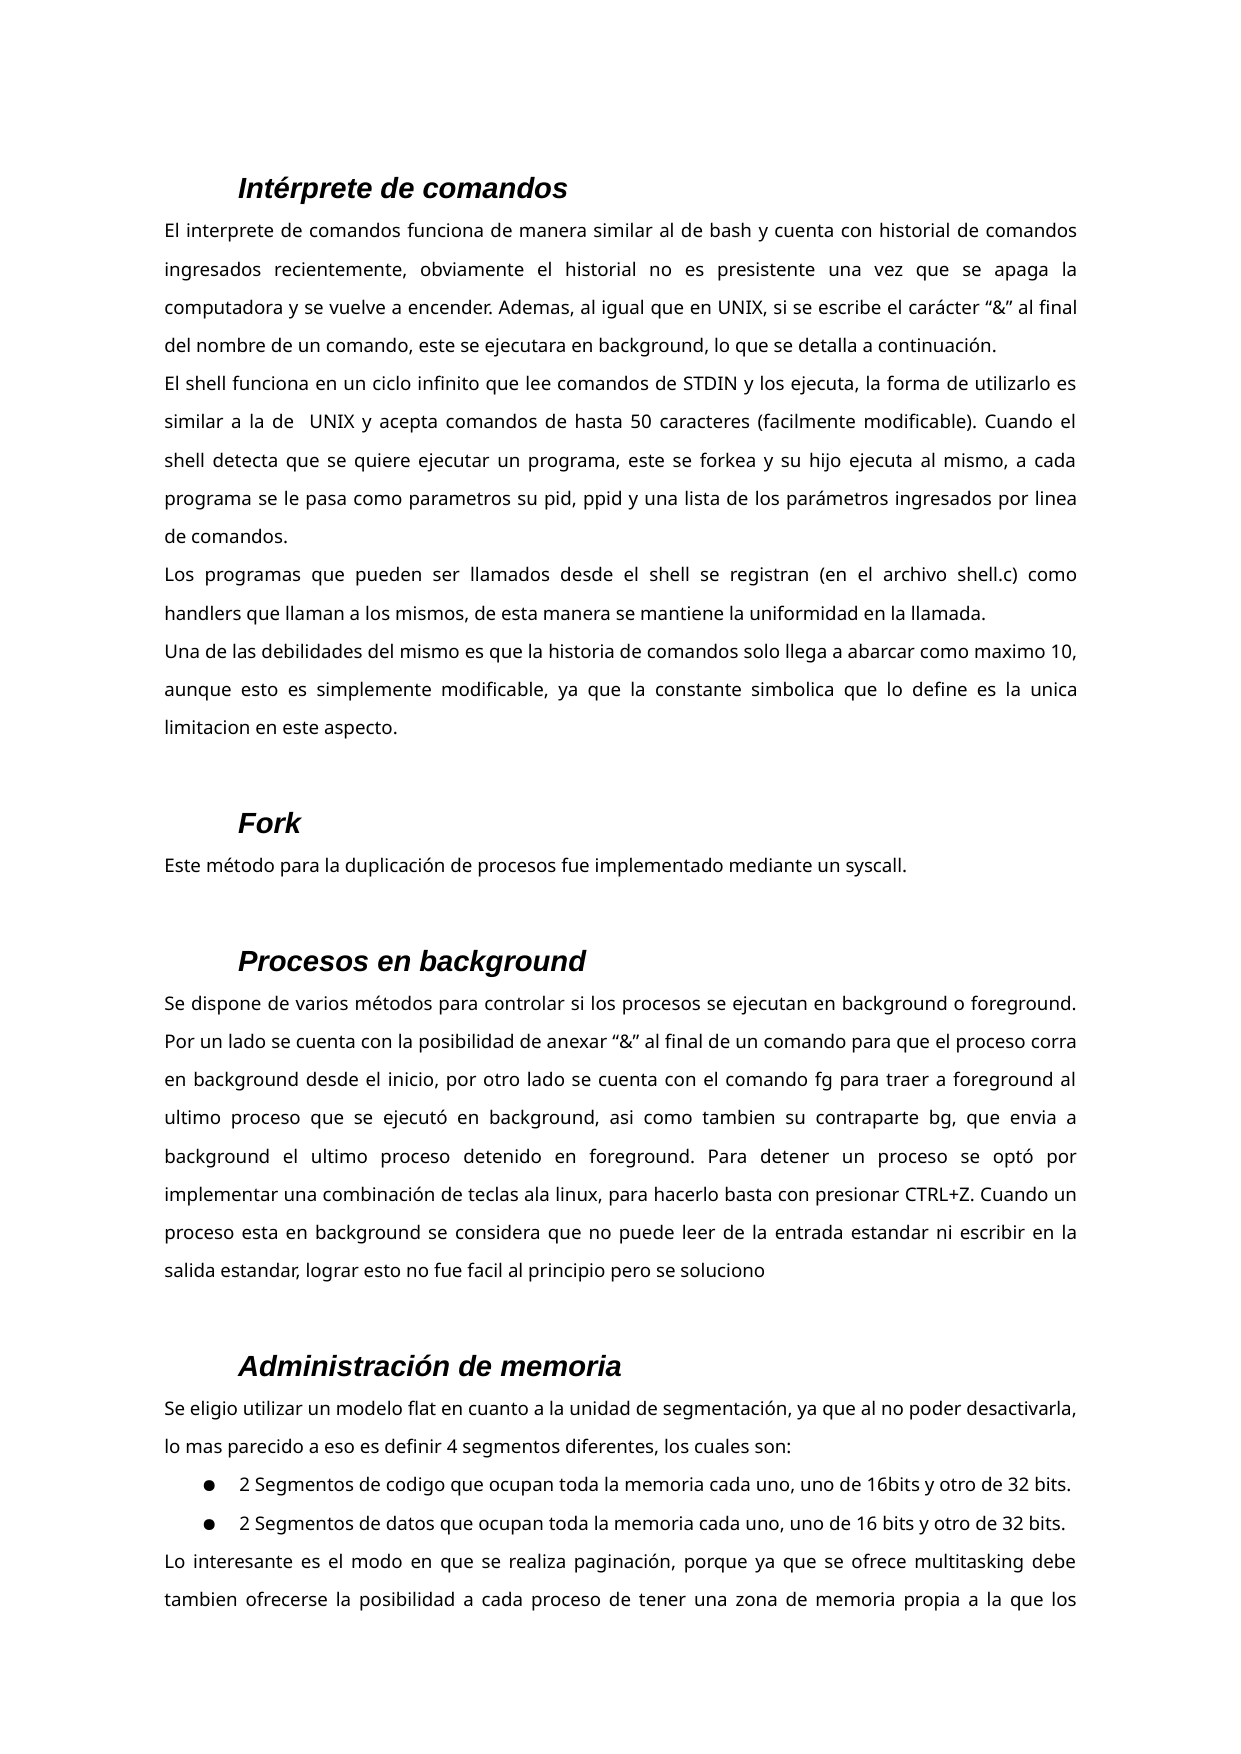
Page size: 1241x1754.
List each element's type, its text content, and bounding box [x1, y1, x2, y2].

subtitle Intérprete de comandos [238, 172, 1078, 205]
text Los programas que pueden ser llamados desde el shell se registran (en el archivo shell.c) como handlers que llaman a los mismos, de esta manera se mantiene la uniformidad en la llamada. [164, 562, 1078, 625]
text El interprete de comandos funciona de manera similar al de bash y cuenta con historial de comandos ingresados recientemente, obviamente el historial no es presistente una vez que se apaga la computadora y se vuelve a encender. Ademas, al igual que en UNIX, si se escribe el carácter “&” al final del nombre de un comando, este se ejecutara en background, lo que se detalla a continuación. [164, 218, 1078, 358]
list 2 Segmentos de codigo que ocupan toda la memoria cada uno, uno de 16bits y otro de 32 bits. [202, 1472, 1078, 1497]
text Lo interesante es el modo en que se realiza paginación, porque ya que se ofrece multitasking debe tambien ofrecerse la posibilidad a cada proceso de tener una zona de memoria propia a la que los [164, 1548, 1078, 1612]
subtitle Administración de memoria [238, 1349, 1078, 1383]
subtitle Fork [238, 806, 1078, 840]
subtitle Procesos en background [238, 944, 1078, 977]
text Se dispone de varios métodos para controlar si los procesos se ejecutan en background o foreground. Por un lado se cuenta con la posibilidad de anexar “&” al final de un comando para que el proceso corra en background desde el inicio, por otro lado se cuenta con el comando fg para traer a foreground al ultimo proceso que se ejecutó en background, asi como tambien su contraparte bg, que envia a background el ultimo proceso detenido en foreground. Para detener un proceso se optó por implementar una combinación de teclas ala linux, para hacerlo basta con presionar CTRL+Z. Cuando un proceso esta en background se considera que no puede leer de la entrada estandar ni escribir en la salida estandar, lograr esto no fue facil al principio pero se soluciono [164, 990, 1078, 1283]
text Este método para la duplicación de procesos fue implementado mediante un syscall. [164, 852, 1078, 878]
text Una de las debilidades del mismo es que la historia de comandos solo llega a abarcar como maximo 10, aunque esto es simplemente modificable, ya que la constante simbolica que lo define es la unica limitacion en este aspecto. [164, 638, 1078, 740]
text El shell funciona en un ciclo infinito que lee comandos de STDIN y los ejecuta, la forma de utilizarlo es similar a la de UNIX y acepta comandos de hasta 50 caracteres (facilmente modificable). Cuando el shell detecta que se quiere ejecutar un programa, este se forkea y su hijo ejecuta al mismo, a cada programa se le pasa como parametros su pid, ppid y una lista de los parámetros ingresados por linea de comandos. [164, 371, 1078, 549]
list 2 Segmentos de datos que ocupan toda la memoria cada uno, uno de 16 bits y otro de 32 bits. [202, 1510, 1078, 1536]
text Se eligio utilizar un modelo flat en cuanto a la unidad de segmentación, ya que al no poder desactivarla, lo mas parecido a eso es definir 4 segmentos diferentes, los cuales son: [164, 1395, 1078, 1459]
